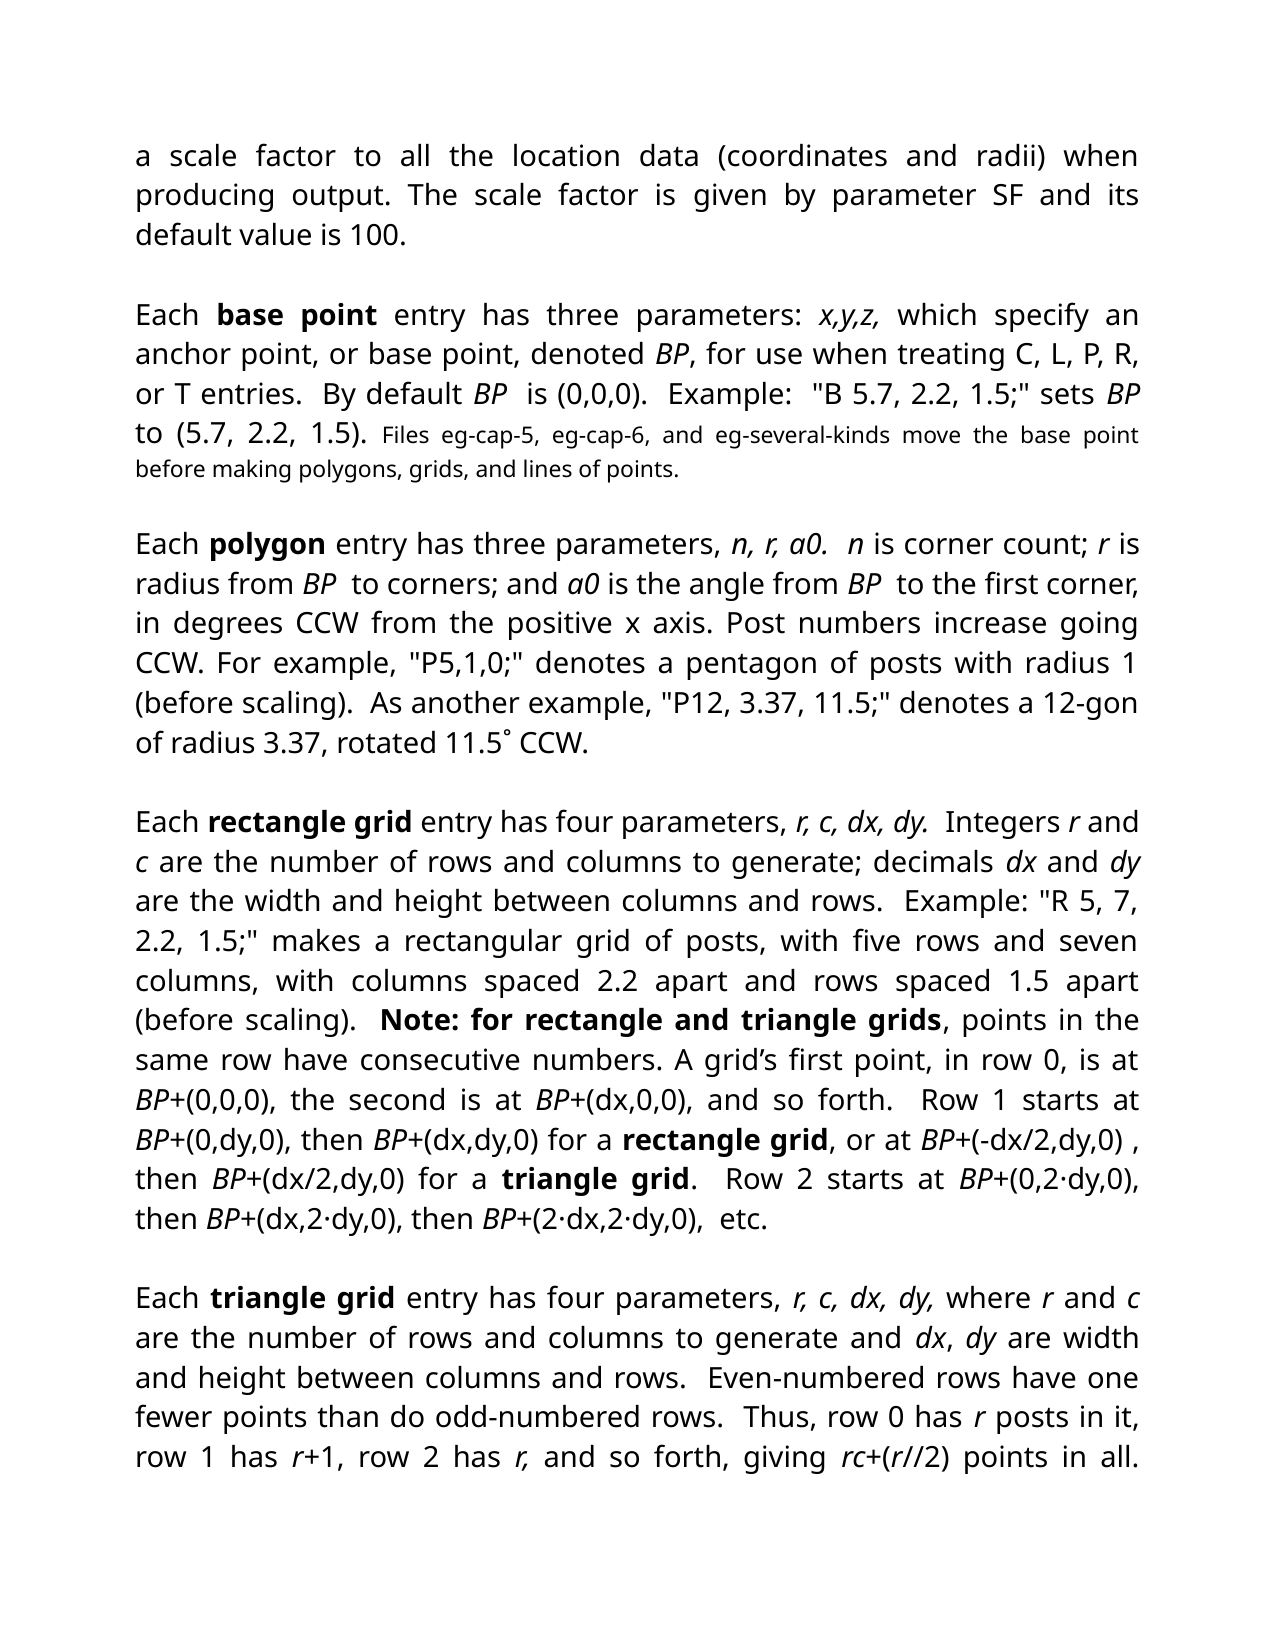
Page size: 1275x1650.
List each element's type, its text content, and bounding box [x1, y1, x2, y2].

text a scale factor to all the location data (coordinates and radii) when producing output. The scale factor is given by parameter SF and its default value is 100. [135, 135, 1140, 254]
text Each polygon entry has three parameters, n, r, a0. n is corner count; r is radius from BP to corners; and a0 is the angle from BP to the first corner, in degrees CCW from the positive x axis. Post numbers increase going CCW. For example, "P5,1,0;" denotes a pentagon of posts with radius 1 (before scaling). As another example, "P12, 3.37, 11.5;" denotes a 12-gon of radius 3.37, rotated 11.5˚ CCW. [135, 523, 1140, 762]
text Each base point entry has three parameters: x,y,z, which specify an anchor point, or base point, denoted BP, for use when treating C, L, P, R, or T entries. By default BP is (0,0,0). Example: "B 5.7, 2.2, 1.5;" sets BP to (5.7, 2.2, 1.5). Files eg-cap-5, eg-cap-6, and eg-several-kinds move the base point before making polygons, grids, and lines of points. [135, 294, 1140, 484]
text Each rectangle grid entry has four parameters, r, c, dx, dy. Integers r and c are the number of rows and columns to generate; decimals dx and dy are the width and height between columns and rows. Example: "R 5, 7, 2.2, 1.5;" makes a rectangular grid of posts, with five rows and seven columns, with columns spaced 2.2 apart and rows spaced 1.5 apart (before scaling). Note: for rectangle and triangle grids, points in the same row have consecutive numbers. A grid’s first point, in row 0, is at BP+(0,0,0), the second is at BP+(dx,0,0), and so forth. Row 1 starts at BP+(0,dy,0), then BP+(dx,dy,0) for a rectangle grid, or at BP+(-dx/2,dy,0) , then BP+(dx/2,dy,0) for a triangle grid. Row 2 starts at BP+(0,2·dy,0), then BP+(dx,2·dy,0), then BP+(2·dx,2·dy,0), etc. [135, 801, 1140, 1238]
text Each triangle grid entry has four parameters, r, c, dx, dy, where r and c are the number of rows and columns to generate and dx, dy are width and height between columns and rows. Even-numbered rows have one fewer points than do odd-numbered rows. Thus, row 0 has r posts in it, row 1 has r+1, row 2 has r, and so forth, giving rc+(r//2) points in all. [135, 1277, 1140, 1476]
